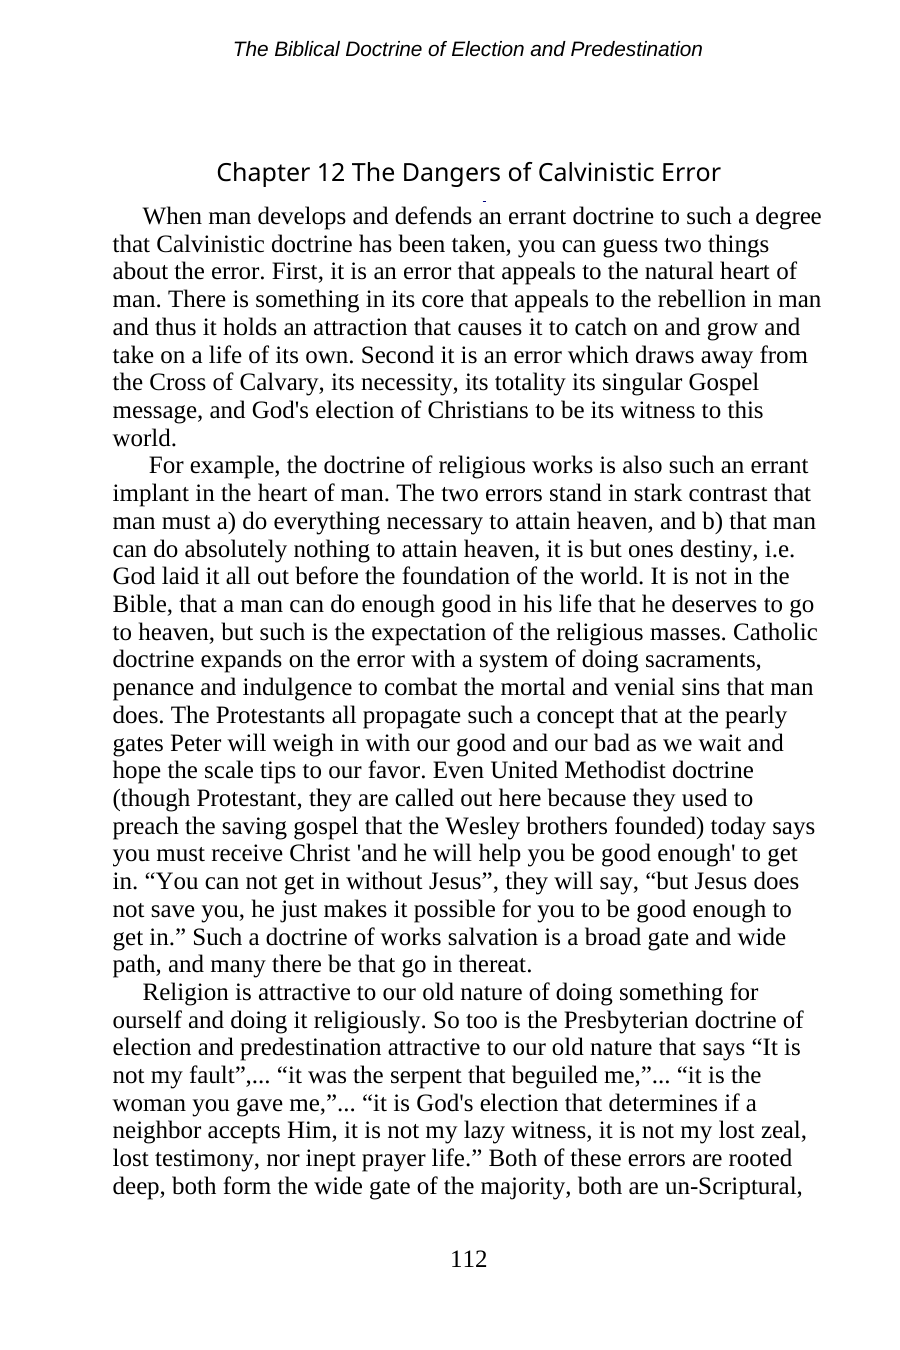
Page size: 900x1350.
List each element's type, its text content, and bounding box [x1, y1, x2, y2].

text For example, the doctrine of religious works is also such an errant implant in the heart of man. The two errors stand in stark contrast that man must a) do everything necessary to attain heaven, and b) that man can do absolutely nothing to attain heaven, it is but ones destiny, i.e. God laid it all out before the foundation of the world. It is not in the Bible, that a man can do enough good in his life that he deserves to go to heaven, but such is the expectation of the religious masses. Catholic doctrine expands on the error with a system of doing sacraments, penance and indulgence to combat the mortal and venial sins that man does. The Protestants all propagate such a concept that at the pearly gates Peter will weigh in with our good and our bad as we wait and hope the scale tips to our favor. Even United Methodist doctrine (though Protestant, they are called out here because they used to preach the saving gospel that the Wesley brothers founded) today says you must receive Christ 'and he will help you be good enough' to get in. “You can not get in without Jesus”, they will say, “but Jesus does not save you, he just makes it possible for you to be good enough to get in.” Such a doctrine of works salvation is a broad gate and wide path, and many there be that go in thereat. [112, 452, 825, 978]
text Religion is attractive to our old nature of doing something for ourself and doing it religiously. So too is the Presbyterian doctrine of election and predestination attractive to our old nature that says “It is not my fault”,... “it was the serpent that beguiled me,”... “it is the woman you gave me,”... “it is God's election that determines if a neighbor accepts Him, it is not my lazy witness, it is not my lost zeal, lost testimony, nor inept prayer life.” Both of these errors are rooted deep, both form the wide gate of the majority, both are un-Scriptural, [112, 978, 825, 1200]
text When man develops and defends an errant doctrine to such a degree that Calvinistic doctrine has been taken, you can guess two things about the error. First, it is an error that appeals to the natural heart of man. There is something in its core that appeals to the rebellion in man and thus it holds an attraction that causes it to catch on and grow and take on a life of its own. Second it is an error which draws away from the Cross of Calvary, its necessity, its totality its singular Gospel message, and God's election of Christians to be its witness to this world. [112, 202, 825, 452]
subtitle Chapter 12 The Dangers of Calvinistic Error [112, 154, 825, 188]
